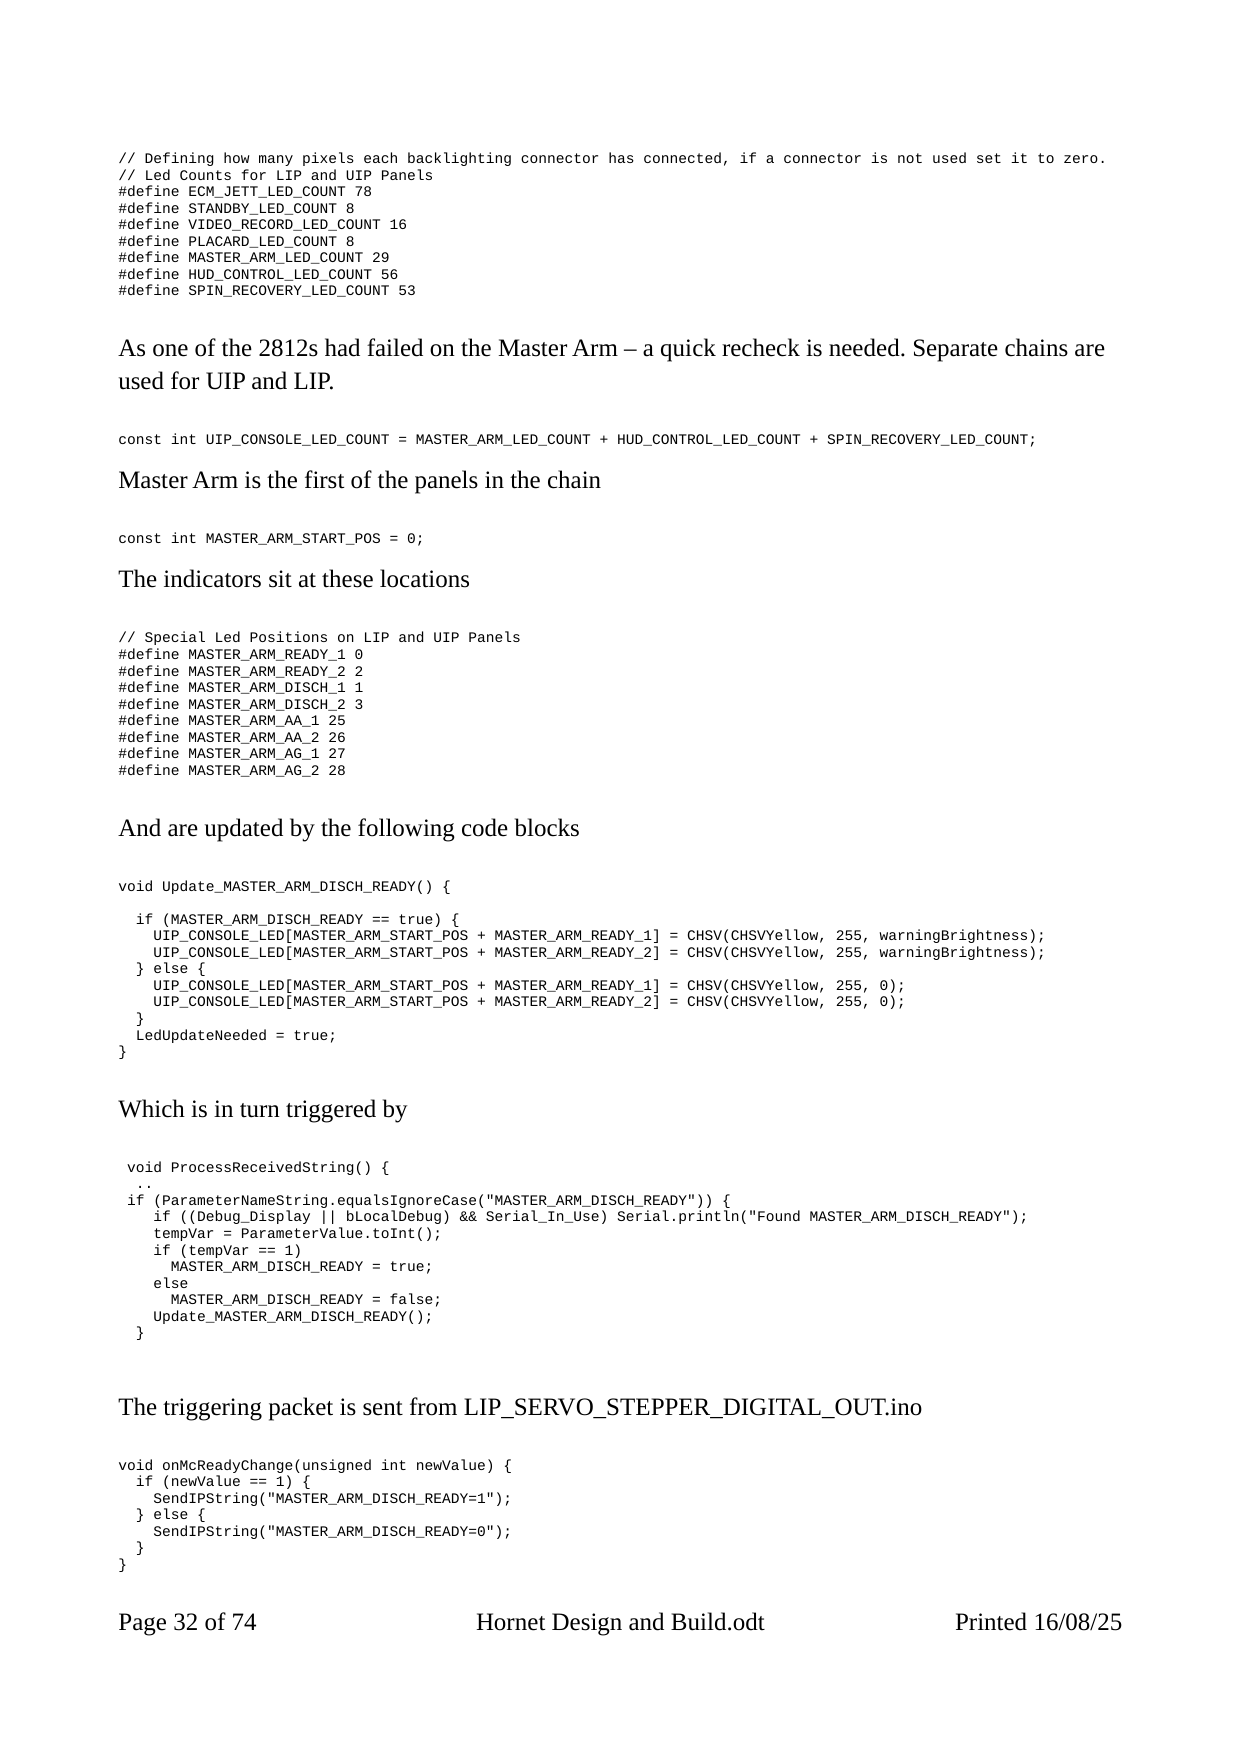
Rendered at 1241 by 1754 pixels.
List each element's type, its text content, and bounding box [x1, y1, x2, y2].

text #define HUD_CONTROL_LED_COUNT 56 [118, 267, 1122, 284]
text The triggering packet is sent from LIP_SERVO_STEPPER_DIGITAL_OUT.ino [118, 1392, 1122, 1421]
text UIP_CONSOLE_LED[MASTER_ARM_START_POS + MASTER_ARM_READY_2] = CHSV(CHSVYellow, 255, warningBrightness); [118, 945, 1122, 962]
text void Update_MASTER_ARM_DISCH_READY() { [118, 879, 1122, 895]
text if ((Debug_Display || bLocalDebug) && Serial_In_Use) Serial.println("Found MASTER_ARM_DISCH_READY"); [118, 1210, 1122, 1226]
text if (tempVar == 1) [118, 1243, 1122, 1259]
text #define MASTER_ARM_AA_1 25 [118, 713, 1122, 730]
text } [118, 1326, 1122, 1342]
text UIP_CONSOLE_LED[MASTER_ARM_START_POS + MASTER_ARM_READY_2] = CHSV(CHSVYellow, 255, 0); [118, 995, 1122, 1011]
text The indicators sit at these locations [118, 564, 1122, 593]
text if (newValue == 1) { [118, 1474, 1122, 1491]
text As one of the 2812s had failed on the Master Arm – a quick recheck is needed. Separate chains are used for UIP and LIP. [118, 333, 1122, 395]
text #define MASTER_ARM_LED_COUNT 29 [118, 251, 1122, 267]
text #define MASTER_ARM_DISCH_2 3 [118, 697, 1122, 713]
text SendIPString("MASTER_ARM_DISCH_READY=1"); [118, 1491, 1122, 1507]
text UIP_CONSOLE_LED[MASTER_ARM_START_POS + MASTER_ARM_READY_1] = CHSV(CHSVYellow, 255, 0); [118, 978, 1122, 995]
text if (MASTER_ARM_DISCH_READY == true) { [118, 912, 1122, 928]
text SendIPString("MASTER_ARM_DISCH_READY=0"); [118, 1524, 1122, 1541]
text UIP_CONSOLE_LED[MASTER_ARM_START_POS + MASTER_ARM_READY_1] = CHSV(CHSVYellow, 255, warningBrightness); [118, 928, 1122, 945]
text LedUpdateNeeded = true; [118, 1028, 1122, 1044]
text #define MASTER_ARM_AA_2 26 [118, 730, 1122, 747]
text else [118, 1276, 1122, 1292]
text // Defining how many pixels each backlighting connector has connected, if a connector is not used set it to zero. [118, 151, 1122, 168]
text #define SPIN_RECOVERY_LED_COUNT 53 [118, 284, 1122, 300]
text // Led Counts for LIP and UIP Panels [118, 168, 1122, 184]
text Which is in turn triggered by [118, 1094, 1122, 1123]
text } [118, 1011, 1122, 1028]
text } [118, 1557, 1122, 1574]
text #define MASTER_ARM_READY_1 0 [118, 647, 1122, 664]
text const int MASTER_ARM_START_POS = 0; [118, 531, 1122, 548]
text } else { [118, 1507, 1122, 1524]
text void ProcessReceivedString() { [118, 1160, 1122, 1177]
text Master Arm is the first of the panels in the chain [118, 465, 1122, 494]
text #define MASTER_ARM_DISCH_1 1 [118, 680, 1122, 697]
text #define VIDEO_RECORD_LED_COUNT 16 [118, 217, 1122, 234]
text const int UIP_CONSOLE_LED_COUNT = MASTER_ARM_LED_COUNT + HUD_CONTROL_LED_COUNT + SPIN_RECOVERY_LED_COUNT; [118, 432, 1122, 449]
text #define MASTER_ARM_AG_1 27 [118, 747, 1122, 763]
text MASTER_ARM_DISCH_READY = true; [118, 1259, 1122, 1276]
text void onMcReadyChange(unsigned int newValue) { [118, 1458, 1122, 1474]
text } else { [118, 962, 1122, 978]
text } [118, 1044, 1122, 1061]
text MASTER_ARM_DISCH_READY = false; [118, 1292, 1122, 1309]
text tempVar = ParameterValue.toInt(); [118, 1226, 1122, 1243]
text #define MASTER_ARM_READY_2 2 [118, 664, 1122, 680]
text Update_MASTER_ARM_DISCH_READY(); [118, 1309, 1122, 1326]
text #define STANDBY_LED_COUNT 8 [118, 201, 1122, 217]
text And are updated by the following code blocks [118, 813, 1122, 841]
text // Special Led Positions on LIP and UIP Panels [118, 631, 1122, 647]
text } [118, 1541, 1122, 1557]
text #define PLACARD_LED_COUNT 8 [118, 234, 1122, 251]
text if (ParameterNameString.equalsIgnoreCase("MASTER_ARM_DISCH_READY")) { [118, 1193, 1122, 1210]
text #define MASTER_ARM_AG_2 28 [118, 763, 1122, 780]
text #define ECM_JETT_LED_COUNT 78 [118, 184, 1122, 201]
text .. [118, 1177, 1122, 1193]
